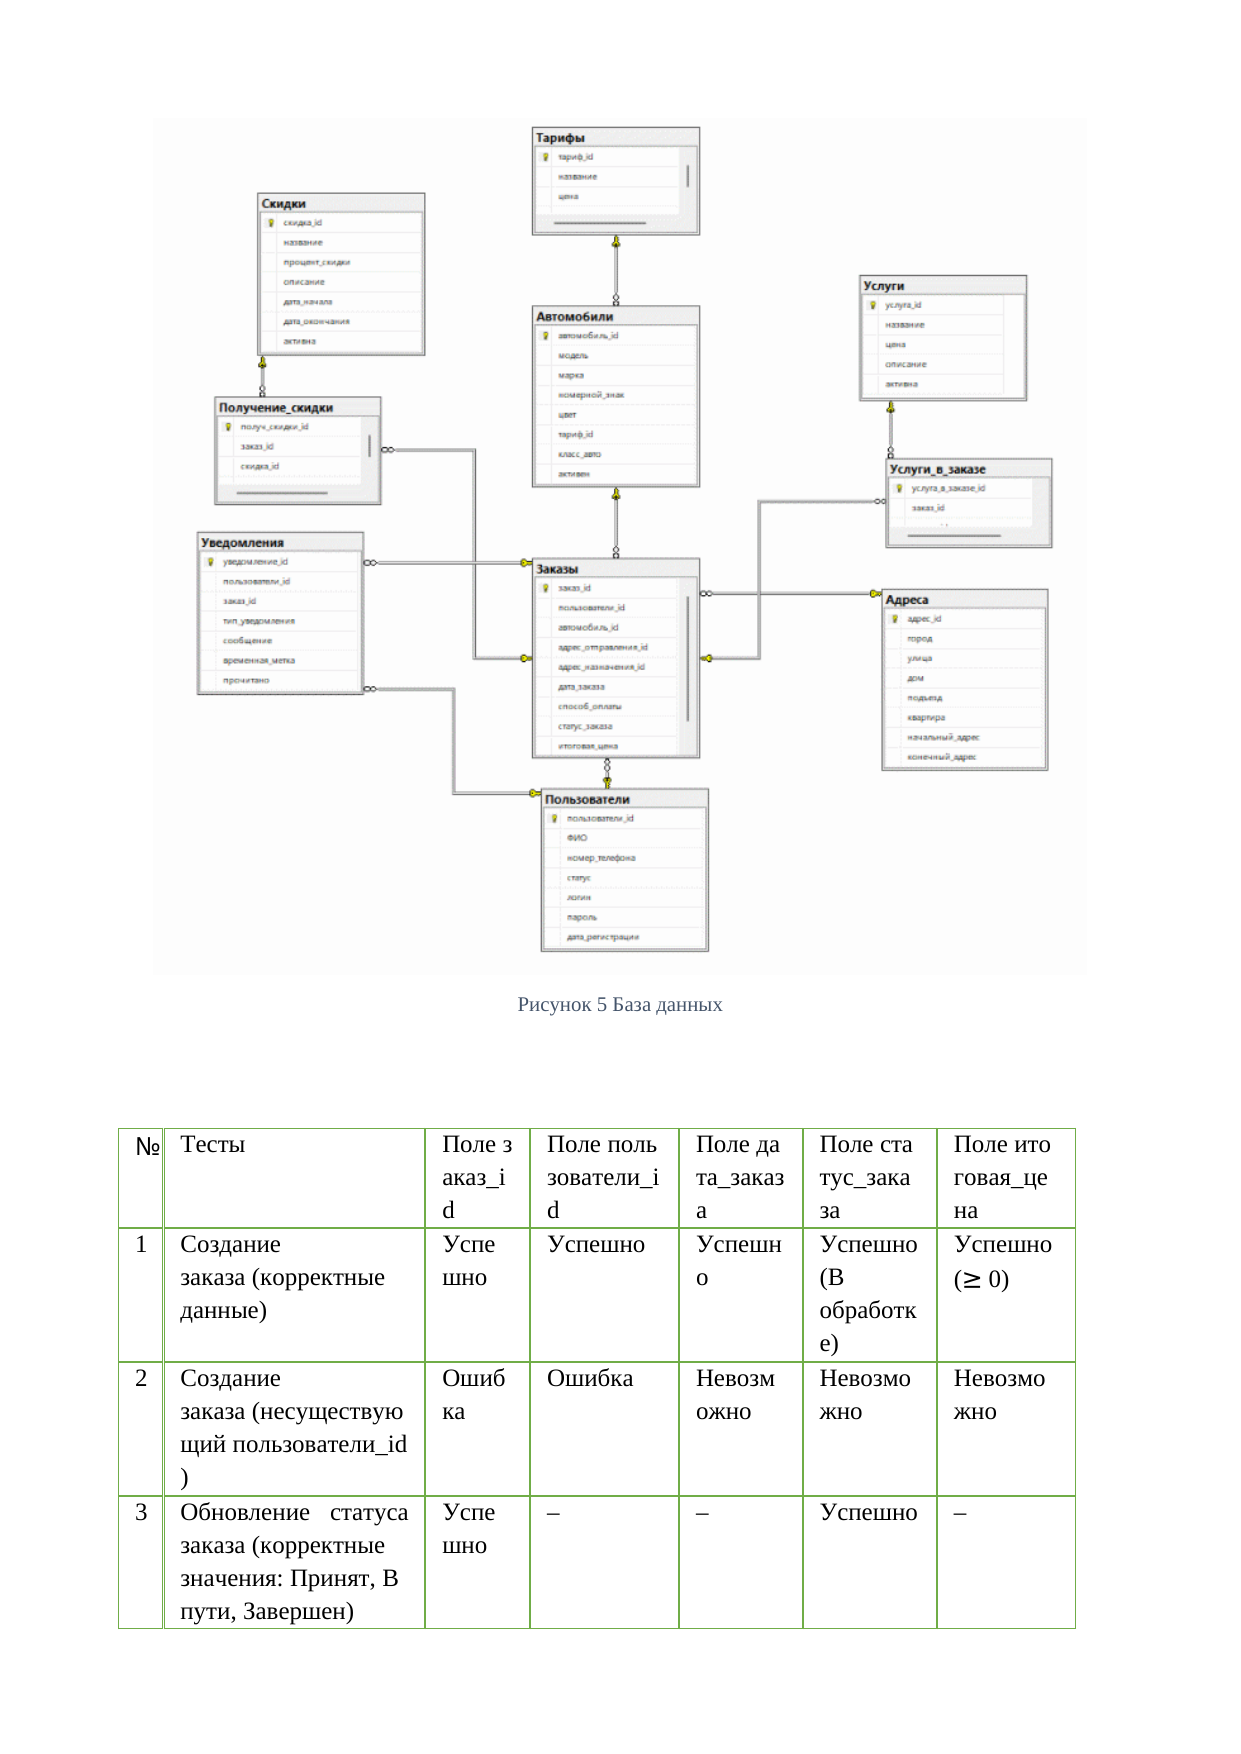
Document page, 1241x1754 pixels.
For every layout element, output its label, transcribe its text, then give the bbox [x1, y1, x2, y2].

table_cell Невозможно [680, 1363, 802, 1495]
table_cell Успешно (≥ 0) [938, 1229, 1075, 1361]
table_header Тесты [165, 1129, 424, 1227]
table_cell Создание заказа (несуществующий пользователи_id) [165, 1363, 424, 1495]
table_cell Ошибка [426, 1363, 529, 1495]
text Рисунок 5 База данных [118, 992, 1122, 1016]
table_cell – [531, 1497, 678, 1628]
table_cell Обновление статуса заказа (корректные значения: Принят, В пути, Завершен) [165, 1497, 424, 1628]
table_cell 3 [119, 1497, 162, 1628]
table_cell – [680, 1497, 802, 1628]
table_cell Успешно [531, 1229, 678, 1361]
table_header Поле статус_заказа [804, 1129, 936, 1227]
table_cell Успешно [804, 1497, 936, 1628]
table_header № [119, 1129, 162, 1227]
table_header Поле заказ_id [426, 1129, 529, 1227]
table_cell Создание заказа (корректные данные) [165, 1229, 424, 1361]
table_cell Успешно (В обработке) [804, 1229, 936, 1361]
table_cell Ошибка [531, 1363, 678, 1495]
table_header Поле пользователи_id [531, 1129, 678, 1227]
table_cell Успешно [680, 1229, 802, 1361]
table_header Поле дата_заказа [680, 1129, 802, 1227]
table_cell Успешно [426, 1229, 529, 1361]
table_cell 1 [119, 1229, 162, 1361]
table_cell 2 [119, 1363, 162, 1495]
table_cell – [938, 1497, 1075, 1628]
table_cell Невозможно [938, 1363, 1075, 1495]
table_cell Успешно [426, 1497, 529, 1628]
table_header Поле итоговая_цена [938, 1129, 1075, 1227]
table_cell Невозможно [804, 1363, 936, 1495]
